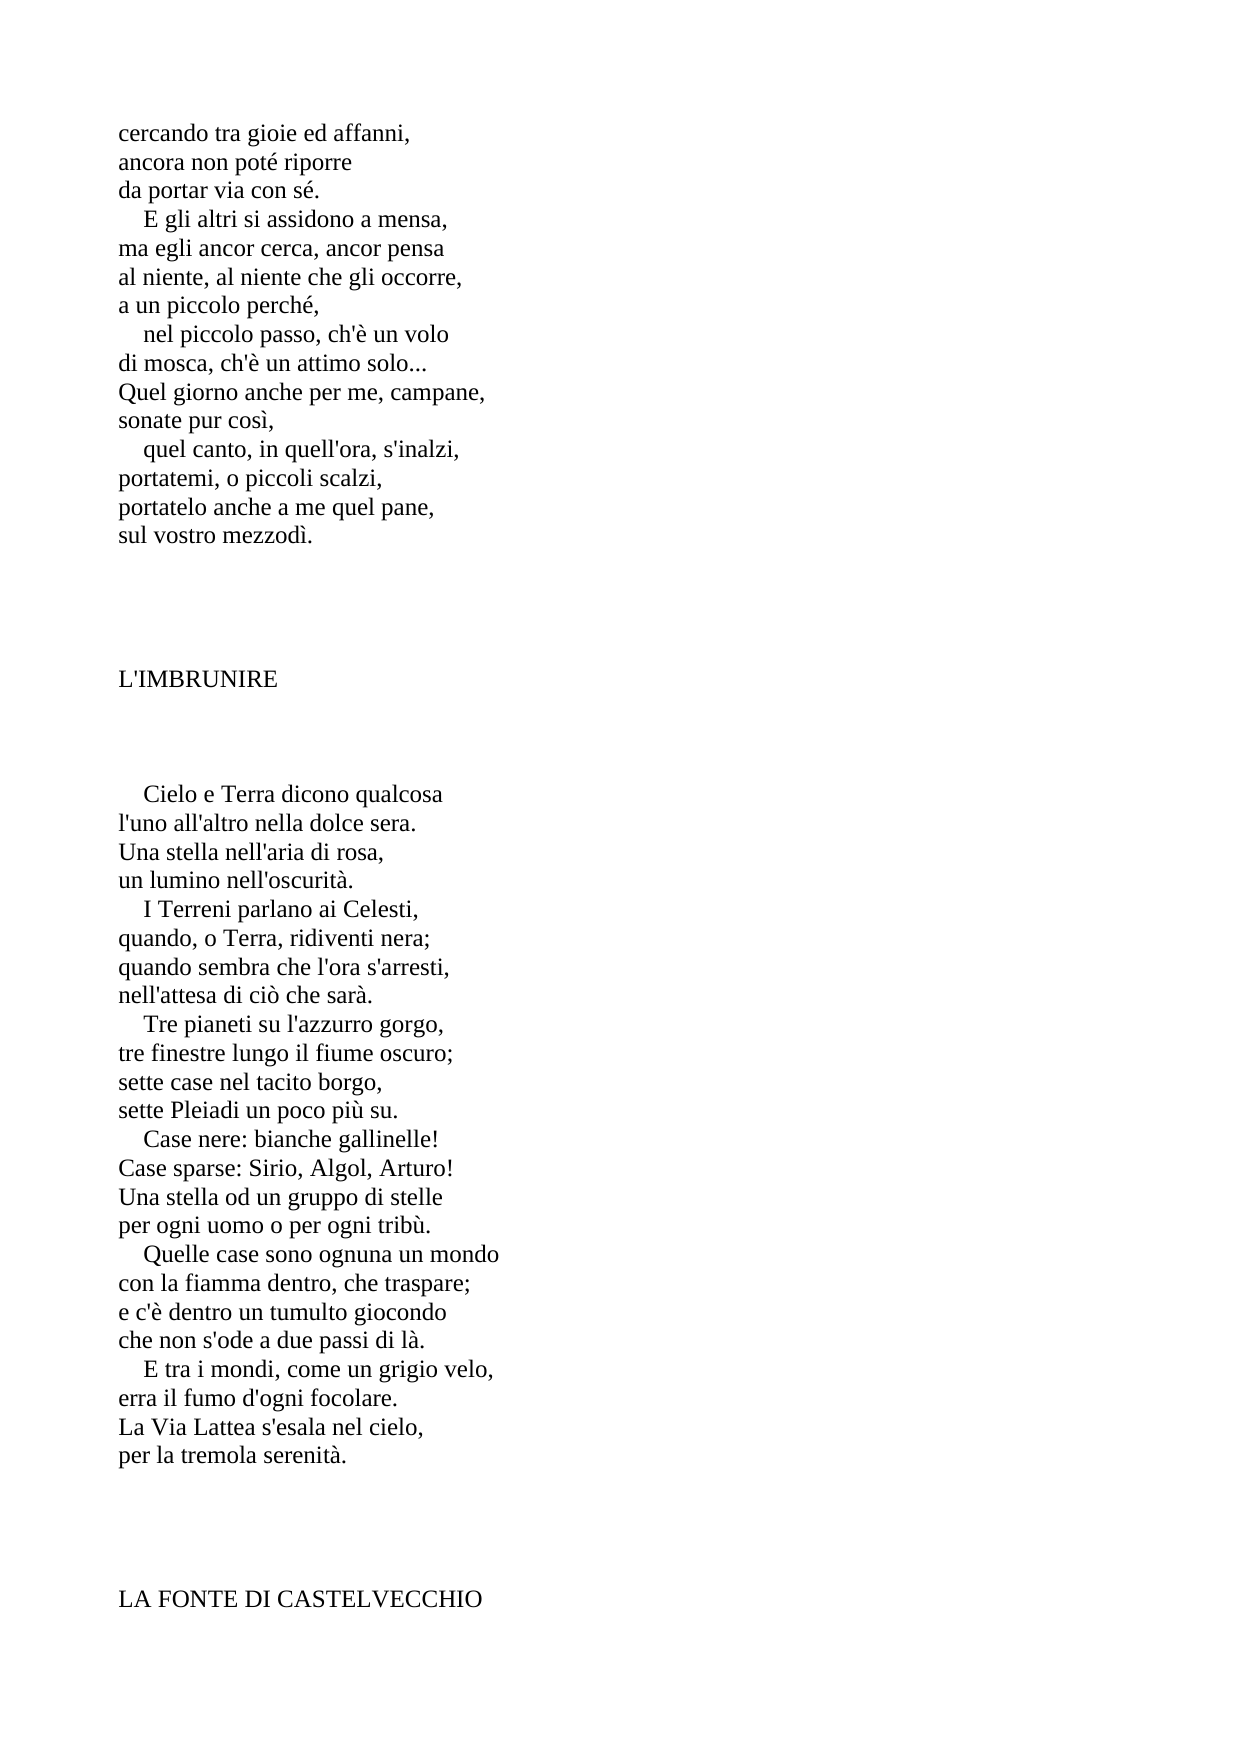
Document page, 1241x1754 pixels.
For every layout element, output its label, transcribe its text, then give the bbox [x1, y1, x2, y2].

text La Via Lattea s'esala nel cielo, [118, 1412, 1122, 1441]
text di mosca, ch'è un attimo solo... [118, 348, 1122, 377]
text a un piccolo perché, [118, 291, 1122, 319]
text Cielo e Terra dicono qualcosa [118, 779, 1122, 808]
text L'IMBRUNIRE [118, 664, 1122, 693]
text sonate pur così, [118, 406, 1122, 434]
text Quel giorno anche per me, campane, [118, 377, 1122, 406]
text erra il fumo d'ogni focolare. [118, 1383, 1122, 1412]
text LA FONTE DI CASTELVECCHIO [118, 1584, 1122, 1613]
text quel canto, in quell'ora, s'inalzi, [118, 434, 1122, 463]
text Quelle case sono ognuna un mondo [118, 1239, 1122, 1268]
text quando sembra che l'ora s'arresti, [118, 952, 1122, 981]
text un lumino nell'oscurità. [118, 866, 1122, 894]
text quando, o Terra, ridiventi nera; [118, 923, 1122, 952]
text sette case nel tacito borgo, [118, 1067, 1122, 1096]
text ancora non poté riporre [118, 147, 1122, 176]
text tre finestre lungo il fiume oscuro; [118, 1038, 1122, 1067]
text al niente, al niente che gli occorre, [118, 262, 1122, 291]
text sette Pleiadi un poco più su. [118, 1096, 1122, 1124]
text I Terreni parlano ai Celesti, [118, 894, 1122, 923]
text E gli altri si assidono a mensa, [118, 204, 1122, 233]
text nel piccolo passo, ch'è un volo [118, 319, 1122, 348]
text che non s'ode a due passi di là. [118, 1326, 1122, 1354]
text e c'è dentro un tumulto giocondo [118, 1297, 1122, 1326]
text Una stella od un gruppo di stelle [118, 1182, 1122, 1211]
text E tra i mondi, come un grigio velo, [118, 1354, 1122, 1383]
text ma egli ancor cerca, ancor pensa [118, 233, 1122, 262]
text Tre pianeti su l'azzurro gorgo, [118, 1009, 1122, 1038]
text Una stella nell'aria di rosa, [118, 837, 1122, 866]
text Case sparse: Sirio, Algol, Arturo! [118, 1153, 1122, 1182]
text portatelo anche a me quel pane, [118, 492, 1122, 521]
text Case nere: bianche gallinelle! [118, 1124, 1122, 1153]
text portatemi, o piccoli scalzi, [118, 463, 1122, 492]
text l'uno all'altro nella dolce sera. [118, 808, 1122, 837]
text per ogni uomo o per ogni tribù. [118, 1211, 1122, 1239]
text per la tremola serenità. [118, 1441, 1122, 1469]
text sul vostro mezzodì. [118, 521, 1122, 549]
text da portar via con sé. [118, 176, 1122, 204]
text cercando tra gioie ed affanni, [118, 118, 1122, 147]
text nell'attesa di ciò che sarà. [118, 981, 1122, 1009]
text con la fiamma dentro, che traspare; [118, 1268, 1122, 1297]
